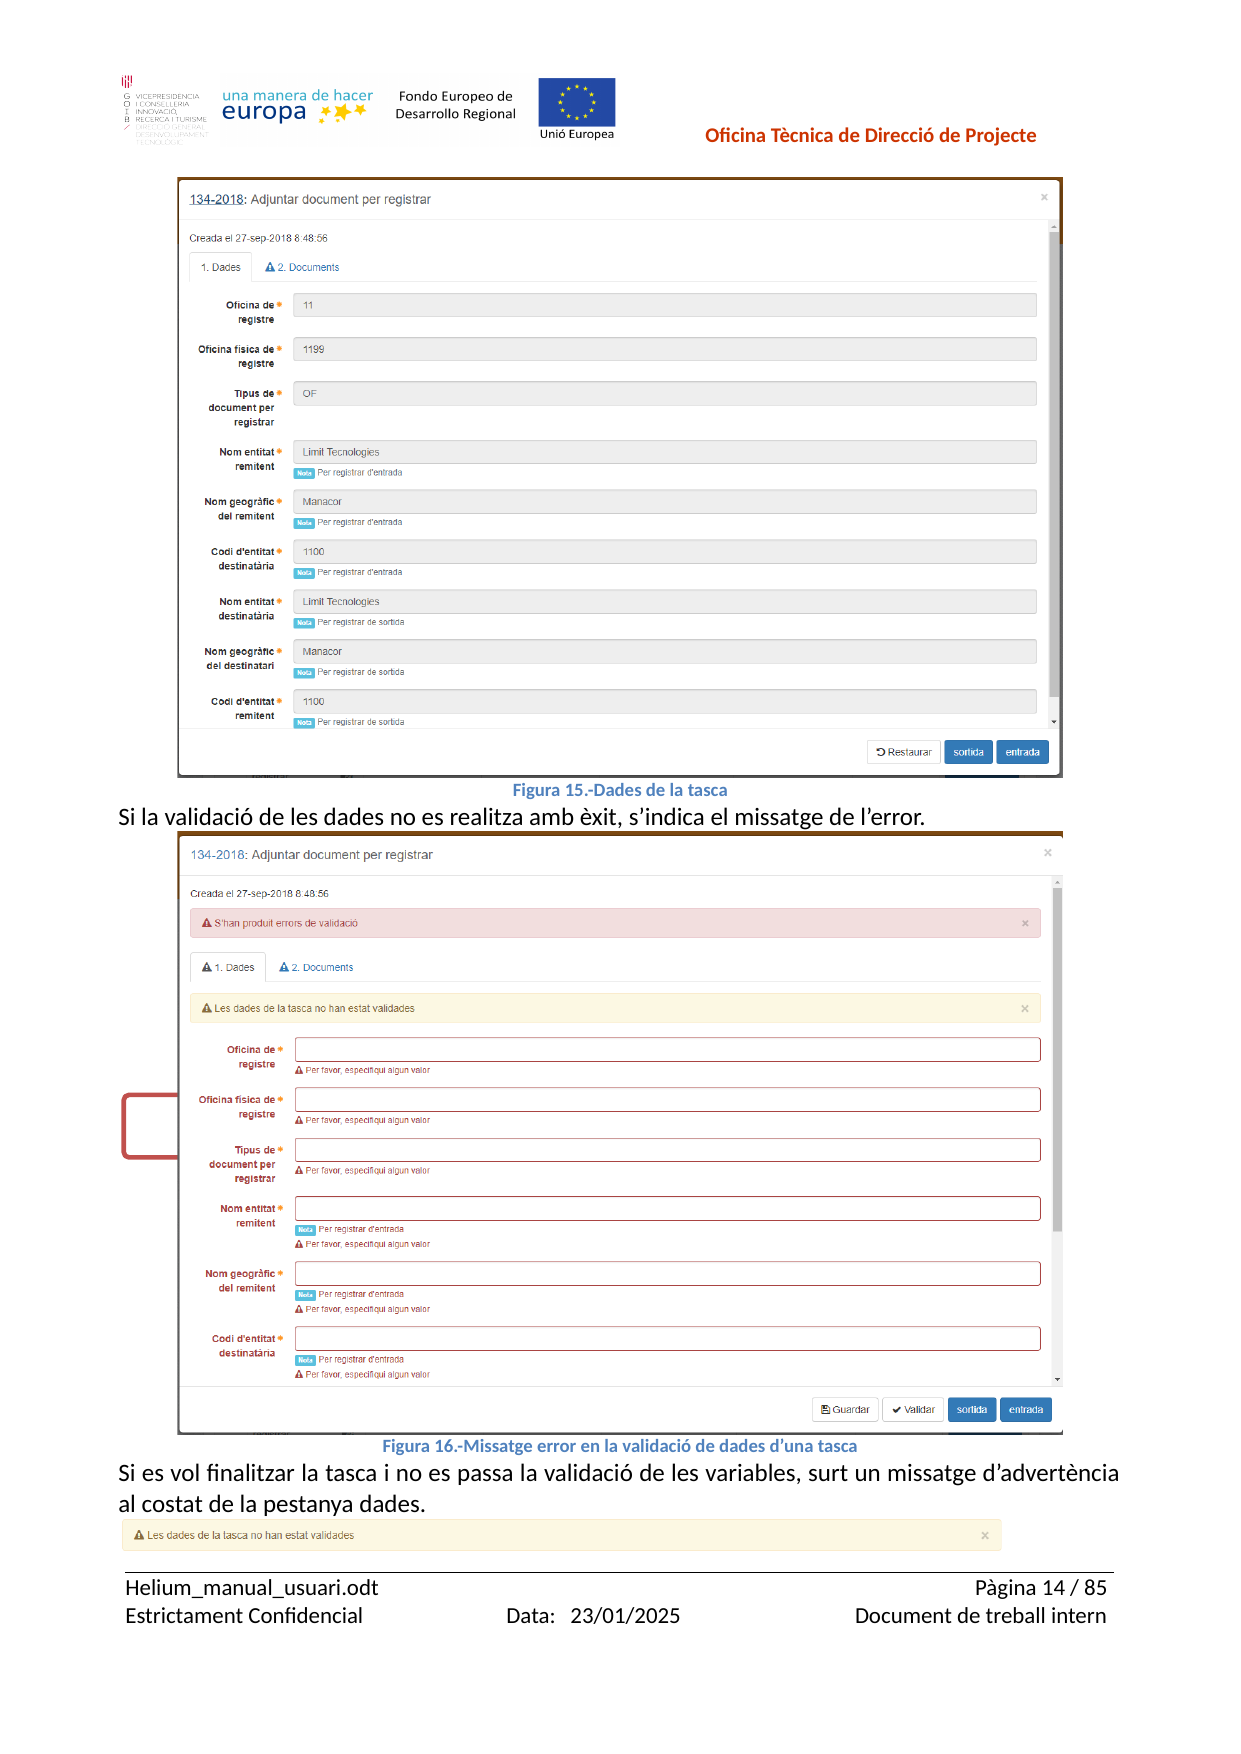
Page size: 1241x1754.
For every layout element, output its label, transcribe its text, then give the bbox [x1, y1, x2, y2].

text Figura 16.-Missatge error en la validació de dades d’una tasca [118, 1434, 1122, 1457]
picture [118, 1518, 1004, 1552]
picture [177, 831, 1063, 1435]
picture [177, 177, 1063, 778]
text Figura 15.-Dades de la tasca [118, 778, 1122, 801]
picture [118, 73, 213, 147]
text Si es vol finalitzar la tasca i no es passa la validació de les variables, surt un missatge d’advertència al costat de la pestanya dades. [118, 1457, 1122, 1518]
text Si la validació de les dades no es realitza amb èxit, s’indica el missatge de l’error. [118, 801, 1122, 831]
picture [219, 73, 621, 147]
